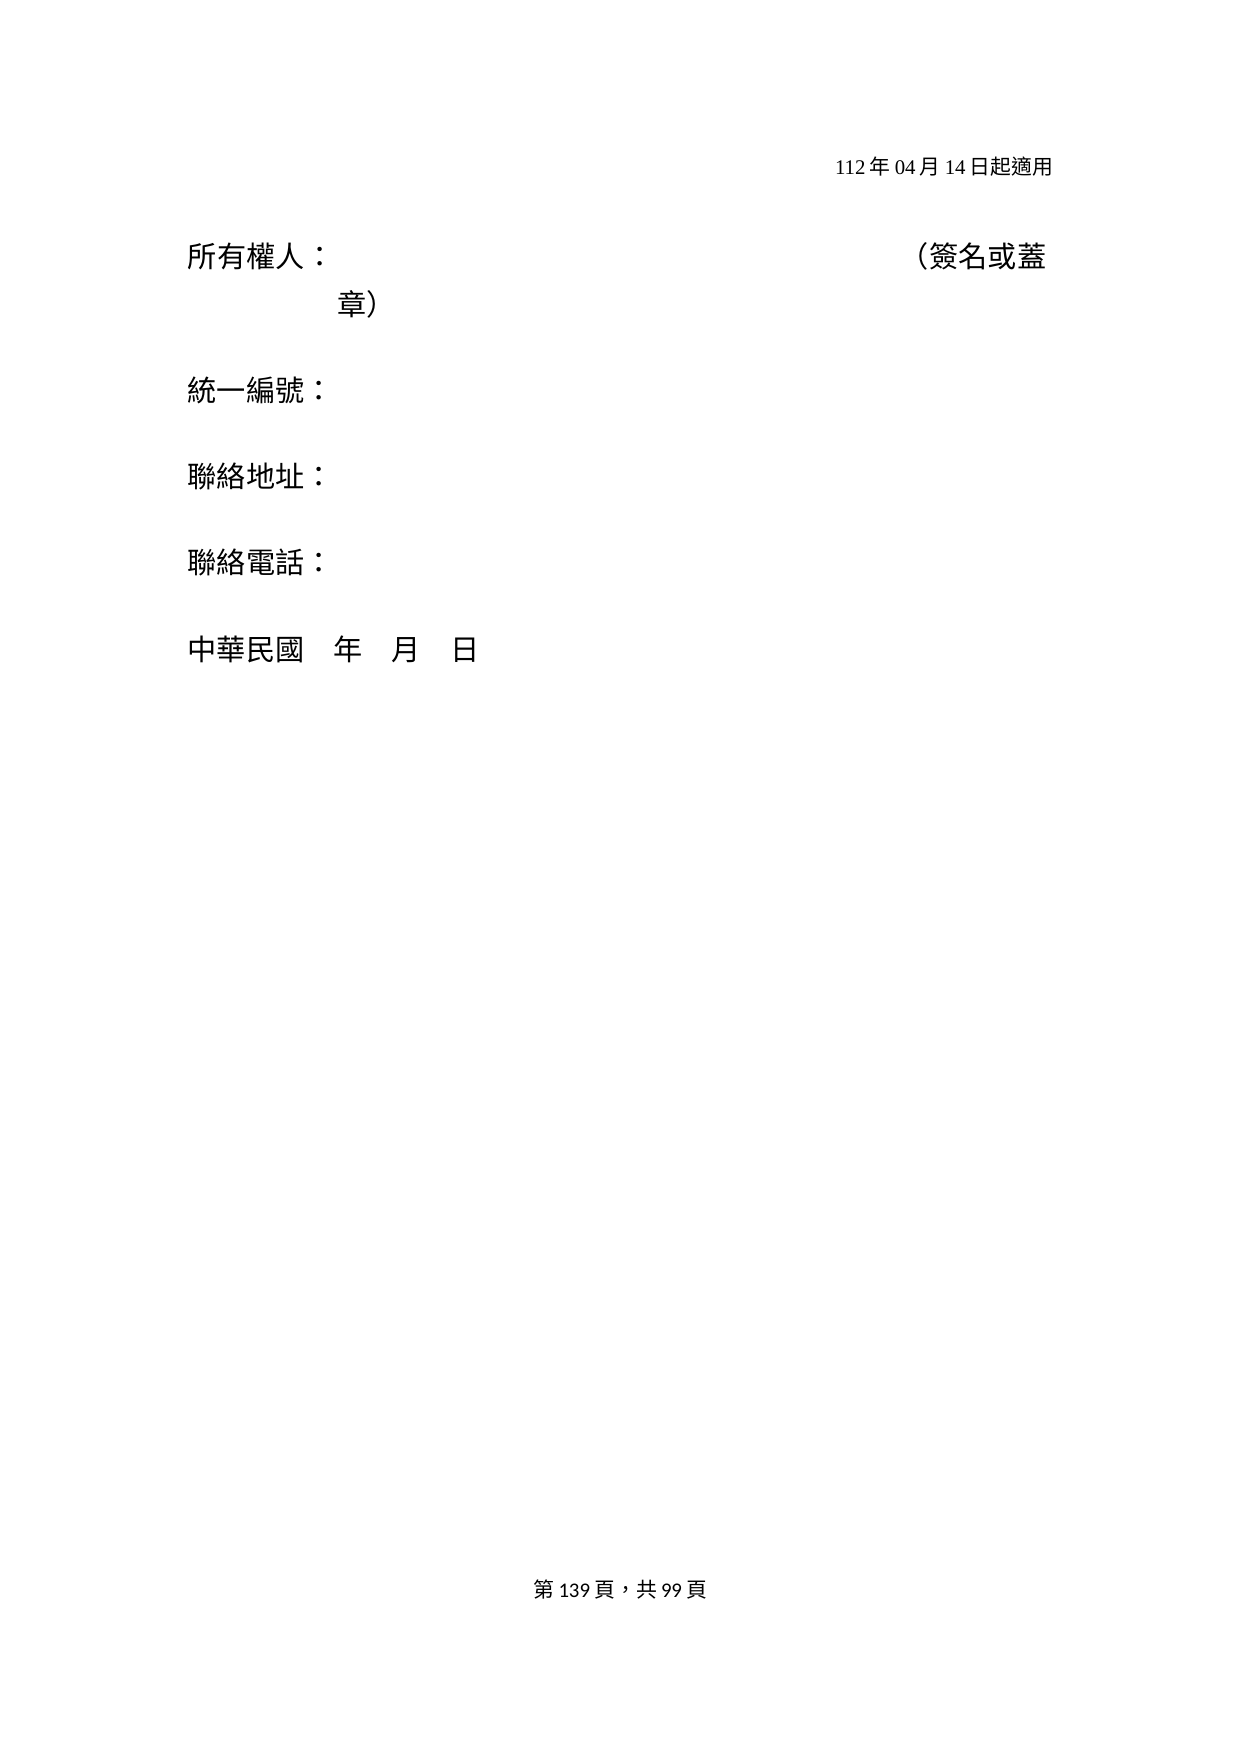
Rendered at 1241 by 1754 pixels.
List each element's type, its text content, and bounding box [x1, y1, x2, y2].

text 中華民國 年 月 日 [187, 626, 1053, 668]
text 聯絡地址： [187, 454, 1053, 496]
text 聯絡電話： [187, 540, 1053, 582]
text 所有權人： （簽名或蓋章） [187, 233, 1053, 324]
text 統一編號： [187, 368, 1053, 410]
